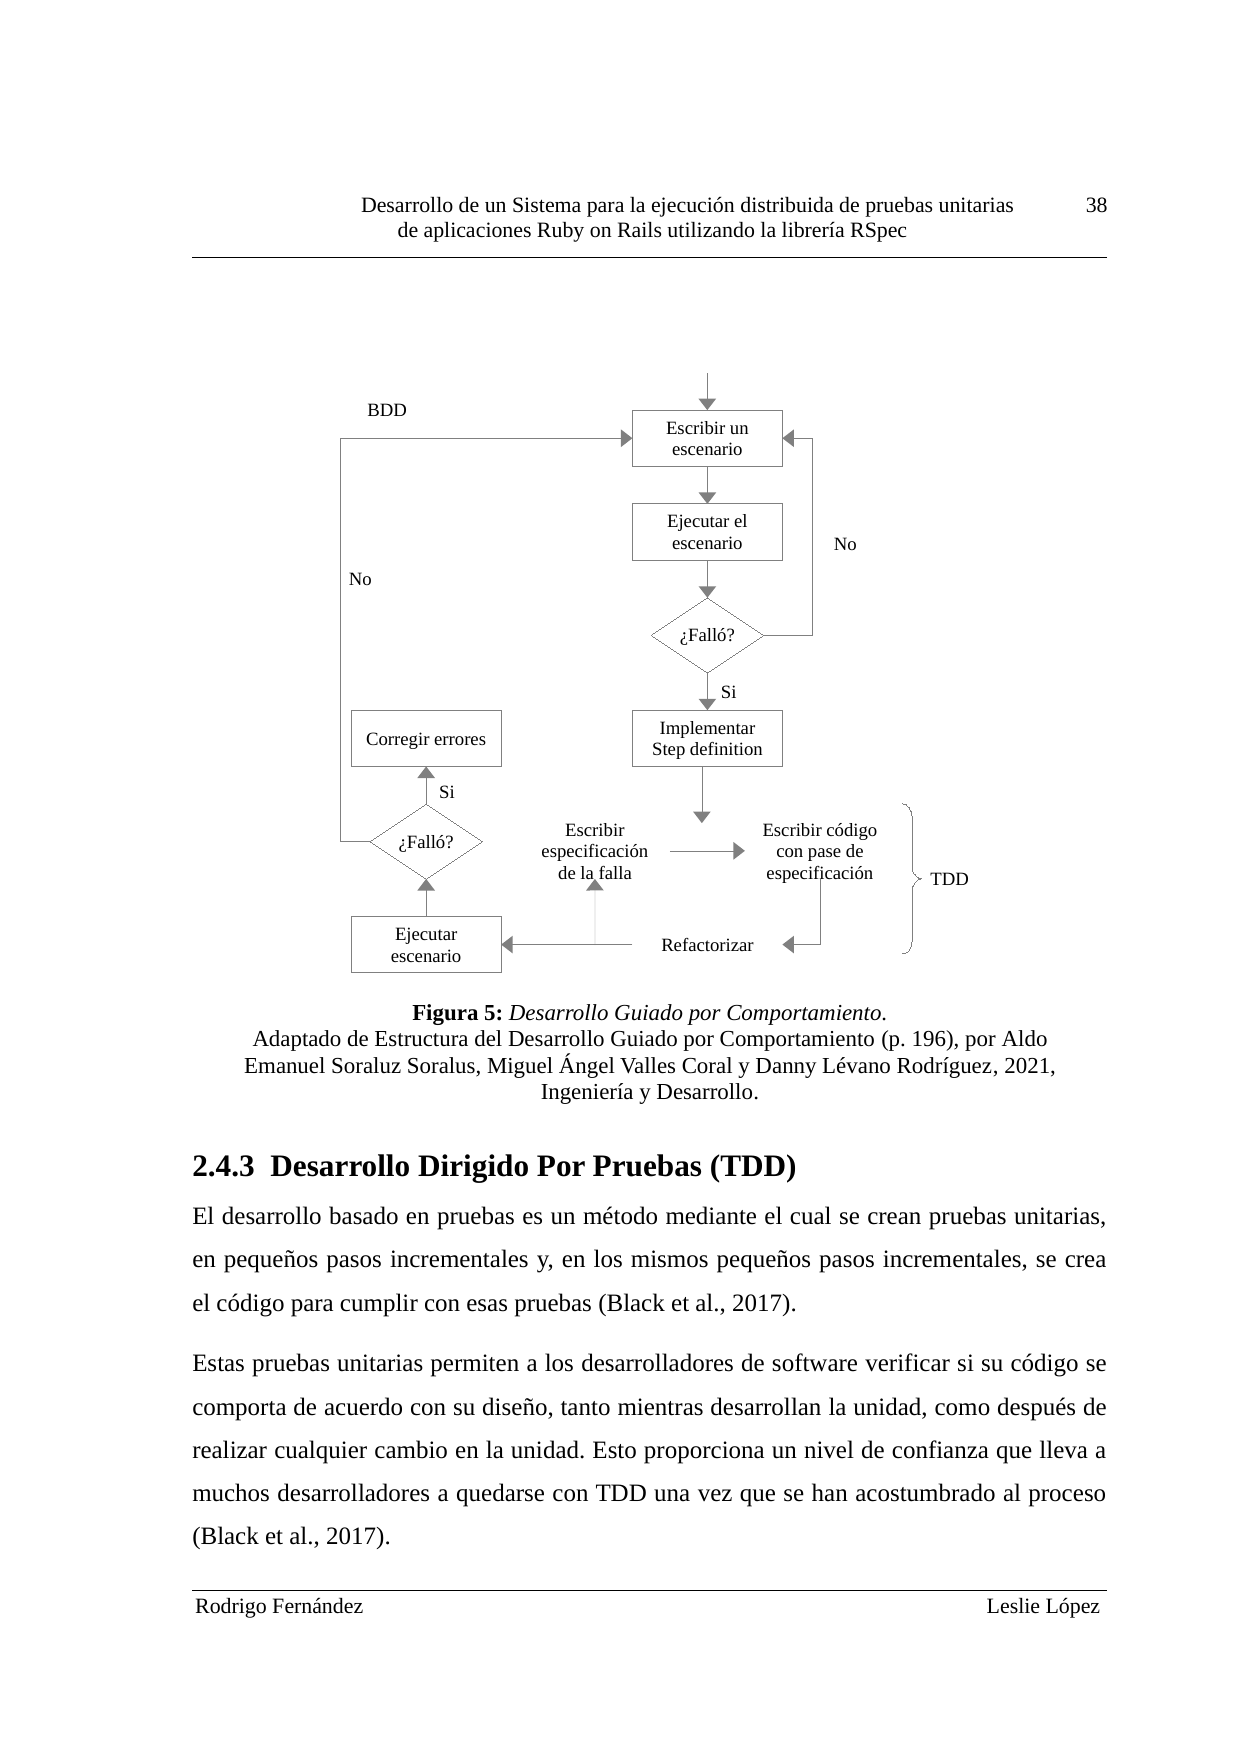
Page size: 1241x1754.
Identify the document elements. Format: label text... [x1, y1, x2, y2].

text Estas pruebas unitarias permiten a los desarrolladores de software verificar si su código se comporta de acuerdo con su diseño, tanto mientras desarrollan la unidad, como después de realizar cualquier cambio en la unidad. Esto proporciona un nivel de confianza que lleva a muchos desarrolladores a quedarse con TDD una vez que se han acostumbrado al proceso (Black et al., 2017)⁠. [192, 1348, 1107, 1550]
subtitle Desarrollo dirigido por pruebas (TDD) [192, 1148, 1107, 1184]
text Adaptado de Estructura del Desarrollo Guiado por Comportamiento (p. 196), por Aldo Emanuel Soraluz Soralus, Miguel Ángel Valles Coral y Danny Lévano Rodríguez, 2021, Ingeniería y Desarrollo. [237, 1026, 1062, 1104]
list El desarrollo basado en pruebas es un método mediante el cual se crean pruebas unitarias, en pequeños pasos incrementales y, en los mismos pequeños pasos incrementales, se crea el código para cumplir con esas pruebas (Black et al., 2017)⁠. [192, 1201, 1107, 1316]
text Figura 5: Desarrollo Guiado por Comportamiento. [237, 999, 1062, 1026]
